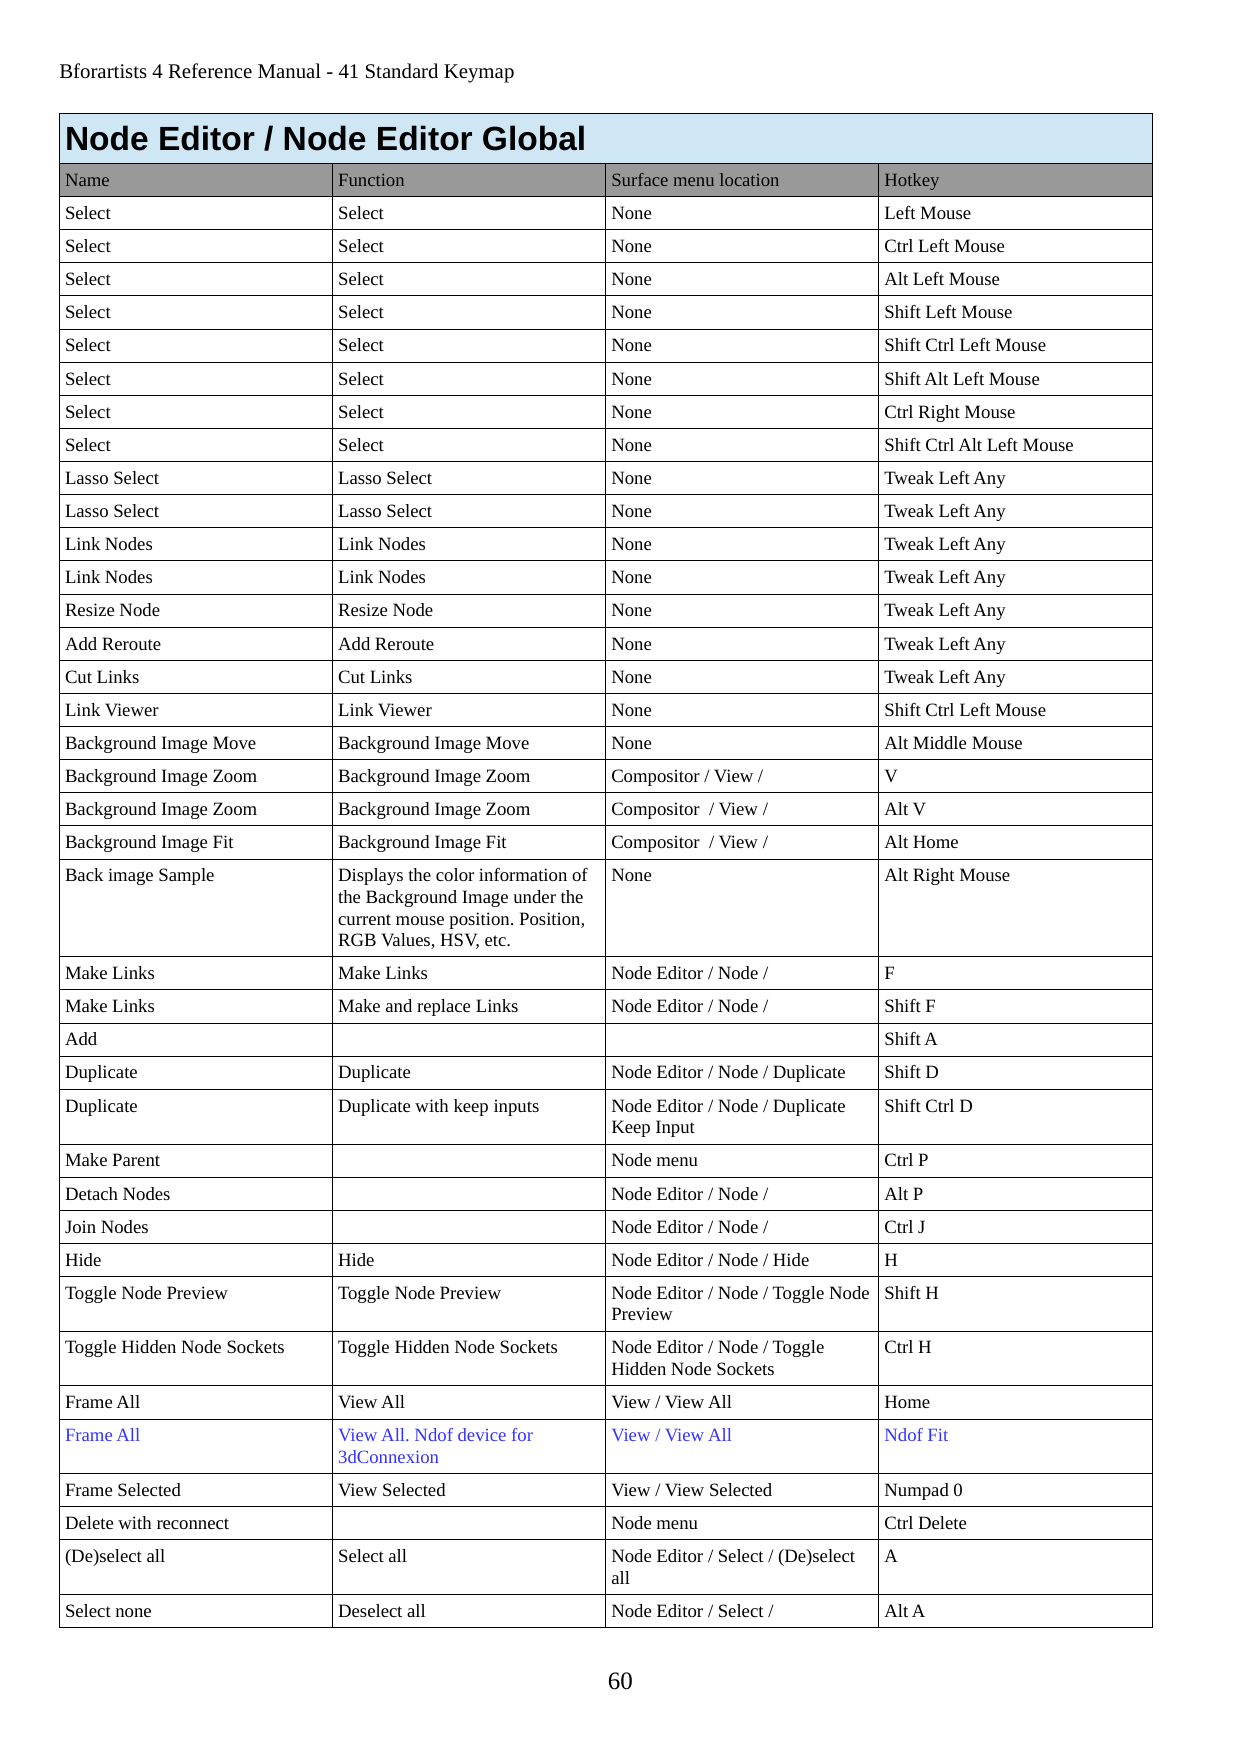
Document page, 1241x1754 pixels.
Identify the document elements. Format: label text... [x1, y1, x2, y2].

table_cell Back image Sample [60, 860, 332, 956]
table_cell Home [879, 1386, 1152, 1418]
table_cell Hotkey [879, 164, 1152, 196]
table_cell Select [60, 429, 332, 461]
table_cell Tweak Left Any [879, 561, 1152, 593]
table_cell Lasso Select [60, 462, 332, 494]
table_cell Alt Home [879, 826, 1152, 858]
table_cell Select [333, 230, 605, 262]
table_cell Select all [333, 1540, 605, 1594]
table_cell None [606, 462, 878, 494]
table_cell Ctrl Right Mouse [879, 396, 1152, 428]
table_cell None [606, 296, 878, 328]
table_cell Link Nodes [60, 561, 332, 593]
table_cell Compositor / View / [606, 760, 878, 792]
table_cell Lasso Select [60, 495, 332, 527]
table_cell Ctrl H [879, 1332, 1152, 1385]
table_cell Node menu [606, 1145, 878, 1177]
table_cell V [879, 760, 1152, 792]
table_cell Tweak Left Any [879, 628, 1152, 660]
table_cell [333, 1024, 605, 1056]
table_cell Select [60, 296, 332, 328]
table_cell Frame All [60, 1386, 332, 1418]
table_cell Hide [60, 1244, 332, 1276]
table_cell Join Nodes [60, 1211, 332, 1243]
table_cell None [606, 363, 878, 395]
table_cell Make Links [333, 957, 605, 989]
table_cell [333, 1507, 605, 1539]
table_cell View / View All [606, 1420, 878, 1473]
table_cell Detach Nodes [60, 1178, 332, 1210]
table_cell Background Image Zoom [333, 760, 605, 792]
table_cell Shift D [879, 1057, 1152, 1089]
table_cell Surface menu location [606, 164, 878, 196]
table_cell Alt Left Mouse [879, 263, 1152, 295]
table_cell Shift Ctrl Alt Left Mouse [879, 429, 1152, 461]
table_cell Make and replace Links [333, 990, 605, 1022]
table_cell Frame All [60, 1420, 332, 1473]
table_cell Tweak Left Any [879, 462, 1152, 494]
table_cell A [879, 1540, 1152, 1594]
table_cell Resize Node [60, 595, 332, 627]
table_cell View / View Selected [606, 1474, 878, 1506]
table_cell Select [333, 429, 605, 461]
table_cell None [606, 661, 878, 693]
table_cell Shift Alt Left Mouse [879, 363, 1152, 395]
table_cell Shift Ctrl Left Mouse [879, 330, 1152, 362]
table_cell Select [333, 263, 605, 295]
table_cell Link Nodes [60, 528, 332, 560]
table_cell Compositor / View / [606, 793, 878, 825]
table_cell Select [60, 330, 332, 362]
table_cell Background Image Fit [60, 826, 332, 858]
table_cell Node Editor / Node / [606, 1211, 878, 1243]
table_cell None [606, 860, 878, 956]
table_cell Alt V [879, 793, 1152, 825]
table_cell Node Editor / Node / Hide [606, 1244, 878, 1276]
table_cell Background Image Move [60, 727, 332, 759]
table_cell Shift Ctrl Left Mouse [879, 694, 1152, 726]
table_cell Duplicate [60, 1090, 332, 1143]
table_cell (De)select all [60, 1540, 332, 1594]
table_cell Alt A [879, 1595, 1152, 1627]
table_cell Lasso Select [333, 462, 605, 494]
table_cell Lasso Select [333, 495, 605, 527]
table_header Node Editor / Node Editor Global [60, 114, 1152, 163]
table_cell Select none [60, 1595, 332, 1627]
table_cell Tweak Left Any [879, 528, 1152, 560]
table_cell Shift A [879, 1024, 1152, 1056]
table_cell None [606, 263, 878, 295]
table_cell Select [333, 197, 605, 229]
table_cell Link Nodes [333, 528, 605, 560]
table_cell Add Reroute [333, 628, 605, 660]
table_cell Node Editor / Select / [606, 1595, 878, 1627]
table_cell Select [333, 396, 605, 428]
table_cell Toggle Hidden Node Sockets [333, 1332, 605, 1385]
table_cell Tweak Left Any [879, 595, 1152, 627]
table_cell [333, 1145, 605, 1177]
table_cell Function [333, 164, 605, 196]
table_cell Make Links [60, 957, 332, 989]
table_cell Add [60, 1024, 332, 1056]
table_cell Duplicate [333, 1057, 605, 1089]
table_cell Select [60, 363, 332, 395]
table_cell Deselect all [333, 1595, 605, 1627]
table_cell Background Image Zoom [333, 793, 605, 825]
table_cell Select [60, 197, 332, 229]
table_cell Cut Links [60, 661, 332, 693]
table_cell Ctrl Left Mouse [879, 230, 1152, 262]
table_cell None [606, 694, 878, 726]
table_cell Background Image Zoom [60, 793, 332, 825]
table_cell Alt P [879, 1178, 1152, 1210]
table_cell View / View All [606, 1386, 878, 1418]
table_cell Duplicate [60, 1057, 332, 1089]
table_cell View All. Ndof device for 3dConnexion [333, 1420, 605, 1473]
table_cell Node Editor / Node / Toggle Node Preview [606, 1277, 878, 1331]
table_cell None [606, 197, 878, 229]
table_cell None [606, 528, 878, 560]
table_cell H [879, 1244, 1152, 1276]
table_cell Toggle Node Preview [333, 1277, 605, 1331]
table_cell Background Image Zoom [60, 760, 332, 792]
table_cell Node Editor / Select / (De)select all [606, 1540, 878, 1594]
table_cell Make Links [60, 990, 332, 1022]
table_cell None [606, 396, 878, 428]
table_cell None [606, 330, 878, 362]
table_cell Ctrl P [879, 1145, 1152, 1177]
table_cell Add Reroute [60, 628, 332, 660]
table_cell Alt Middle Mouse [879, 727, 1152, 759]
table_cell Node Editor / Node / Duplicate Keep Input [606, 1090, 878, 1143]
table_cell Link Nodes [333, 561, 605, 593]
table_cell Tweak Left Any [879, 661, 1152, 693]
table_cell None [606, 727, 878, 759]
table_cell Node Editor / Node / Duplicate [606, 1057, 878, 1089]
table_cell Ndof Fit [879, 1420, 1152, 1473]
table_cell Tweak Left Any [879, 495, 1152, 527]
table_cell Ctrl Delete [879, 1507, 1152, 1539]
table_cell Ctrl J [879, 1211, 1152, 1243]
table_cell None [606, 595, 878, 627]
table_cell [606, 1024, 878, 1056]
table_cell Background Image Fit [333, 826, 605, 858]
table_cell F [879, 957, 1152, 989]
table_cell None [606, 561, 878, 593]
table_cell Alt Right Mouse [879, 860, 1152, 956]
table_cell [333, 1178, 605, 1210]
table_cell Duplicate with keep inputs [333, 1090, 605, 1143]
table_cell Shift H [879, 1277, 1152, 1331]
table_cell Link Viewer [333, 694, 605, 726]
table_cell Node Editor / Node / [606, 1178, 878, 1210]
table_cell View Selected [333, 1474, 605, 1506]
table_cell View All [333, 1386, 605, 1418]
table_cell [333, 1211, 605, 1243]
table_cell Select [333, 363, 605, 395]
table_cell Select [60, 230, 332, 262]
table_cell Select [333, 330, 605, 362]
table_cell Delete with reconnect [60, 1507, 332, 1539]
table_cell Toggle Node Preview [60, 1277, 332, 1331]
table_cell Select [333, 296, 605, 328]
table_cell Displays the color information of the Background Image under the current mouse position. Position, RGB Values, HSV, etc. [333, 860, 605, 956]
table_cell Node Editor / Node / [606, 990, 878, 1022]
table_cell Select [60, 263, 332, 295]
table_cell Frame Selected [60, 1474, 332, 1506]
table_cell Link Viewer [60, 694, 332, 726]
table_cell Cut Links [333, 661, 605, 693]
table_cell None [606, 230, 878, 262]
table_cell Name [60, 164, 332, 196]
table_cell Node Editor / Node / [606, 957, 878, 989]
table_cell None [606, 628, 878, 660]
table_cell Hide [333, 1244, 605, 1276]
table_cell Make Parent [60, 1145, 332, 1177]
table_cell Shift Left Mouse [879, 296, 1152, 328]
table_cell None [606, 429, 878, 461]
table_cell Left Mouse [879, 197, 1152, 229]
table_cell Node Editor / Node / Toggle Hidden Node Sockets [606, 1332, 878, 1385]
table_cell Compositor / View / [606, 826, 878, 858]
table_cell Node menu [606, 1507, 878, 1539]
table_cell Resize Node [333, 595, 605, 627]
table_cell None [606, 495, 878, 527]
table_cell Numpad 0 [879, 1474, 1152, 1506]
table_cell Select [60, 396, 332, 428]
table_cell Background Image Move [333, 727, 605, 759]
table_cell Shift Ctrl D [879, 1090, 1152, 1143]
table_cell Toggle Hidden Node Sockets [60, 1332, 332, 1385]
table_cell Shift F [879, 990, 1152, 1022]
